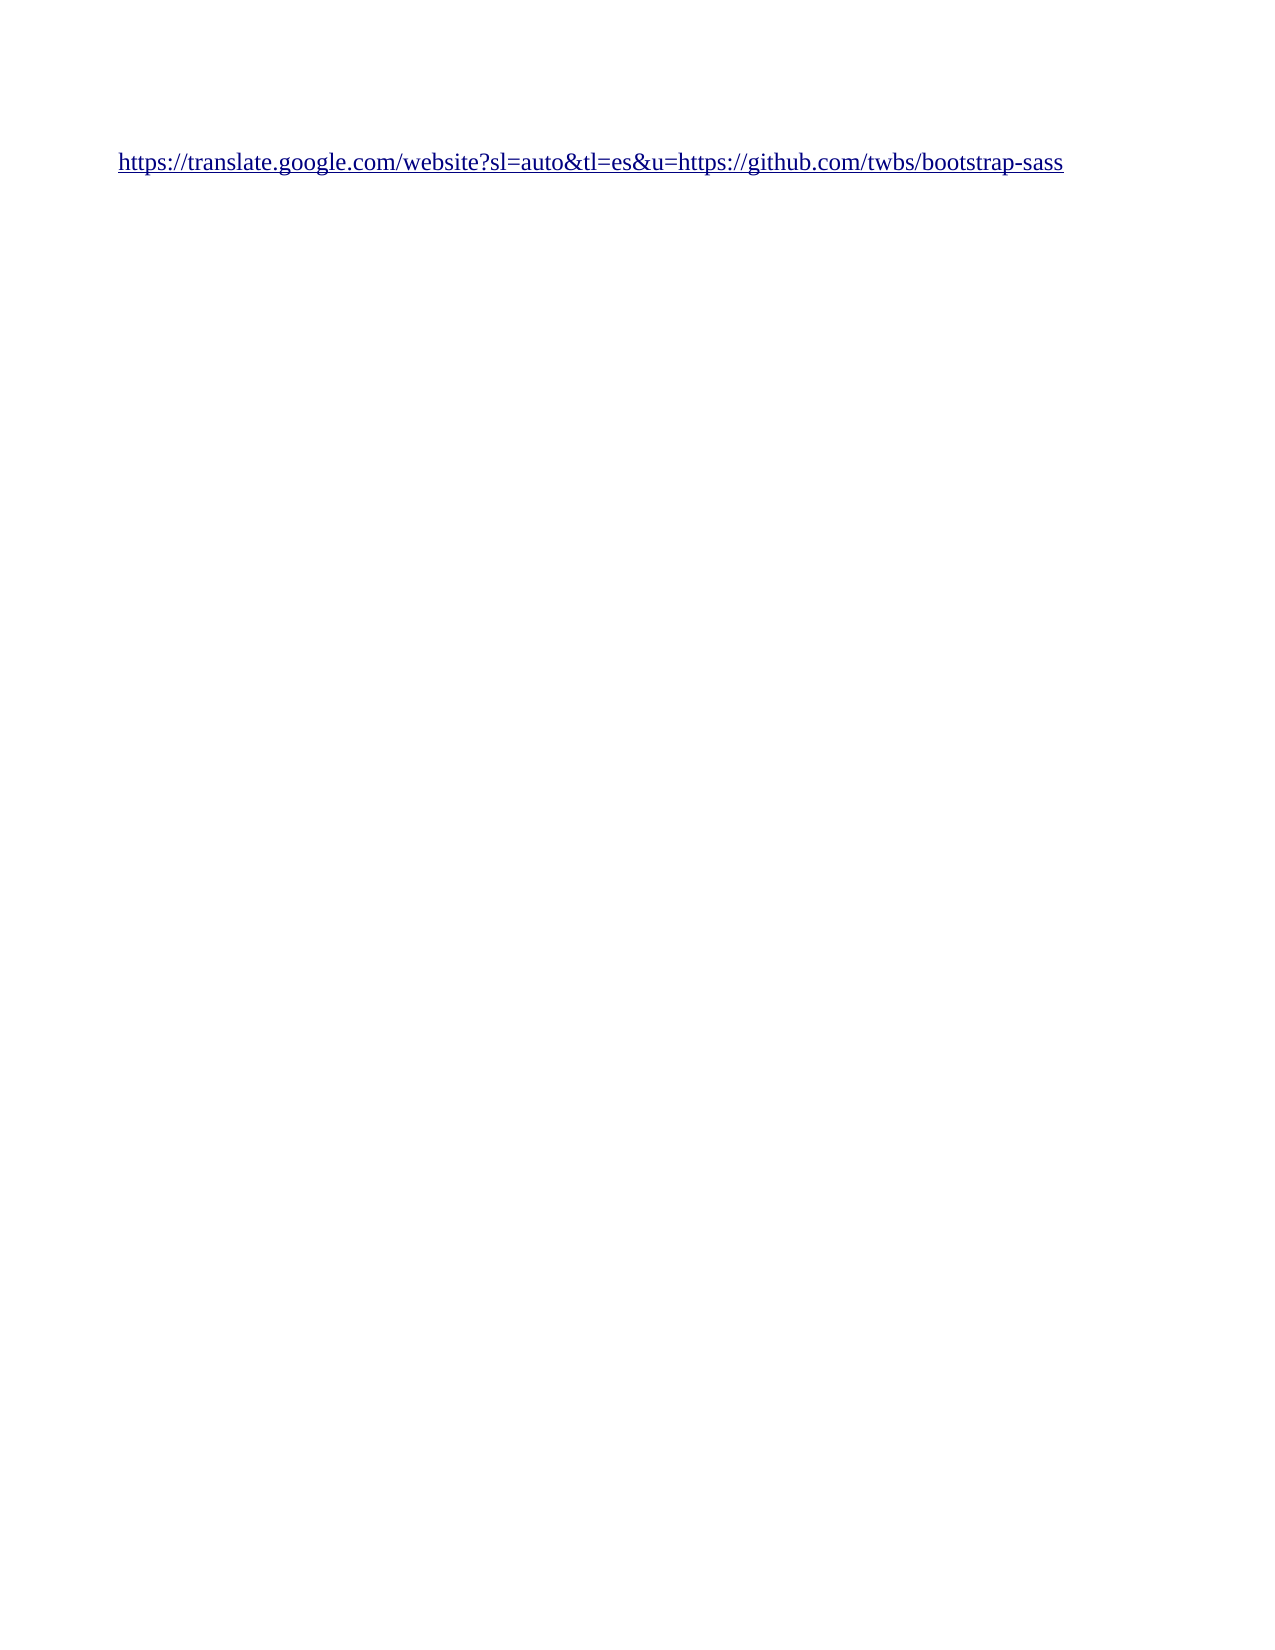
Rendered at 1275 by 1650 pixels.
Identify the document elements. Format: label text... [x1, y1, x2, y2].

text https://translate.google.com/website?sl=auto&tl=es&u=https://github.com/twbs/bootstrap-sass [118, 147, 1157, 176]
